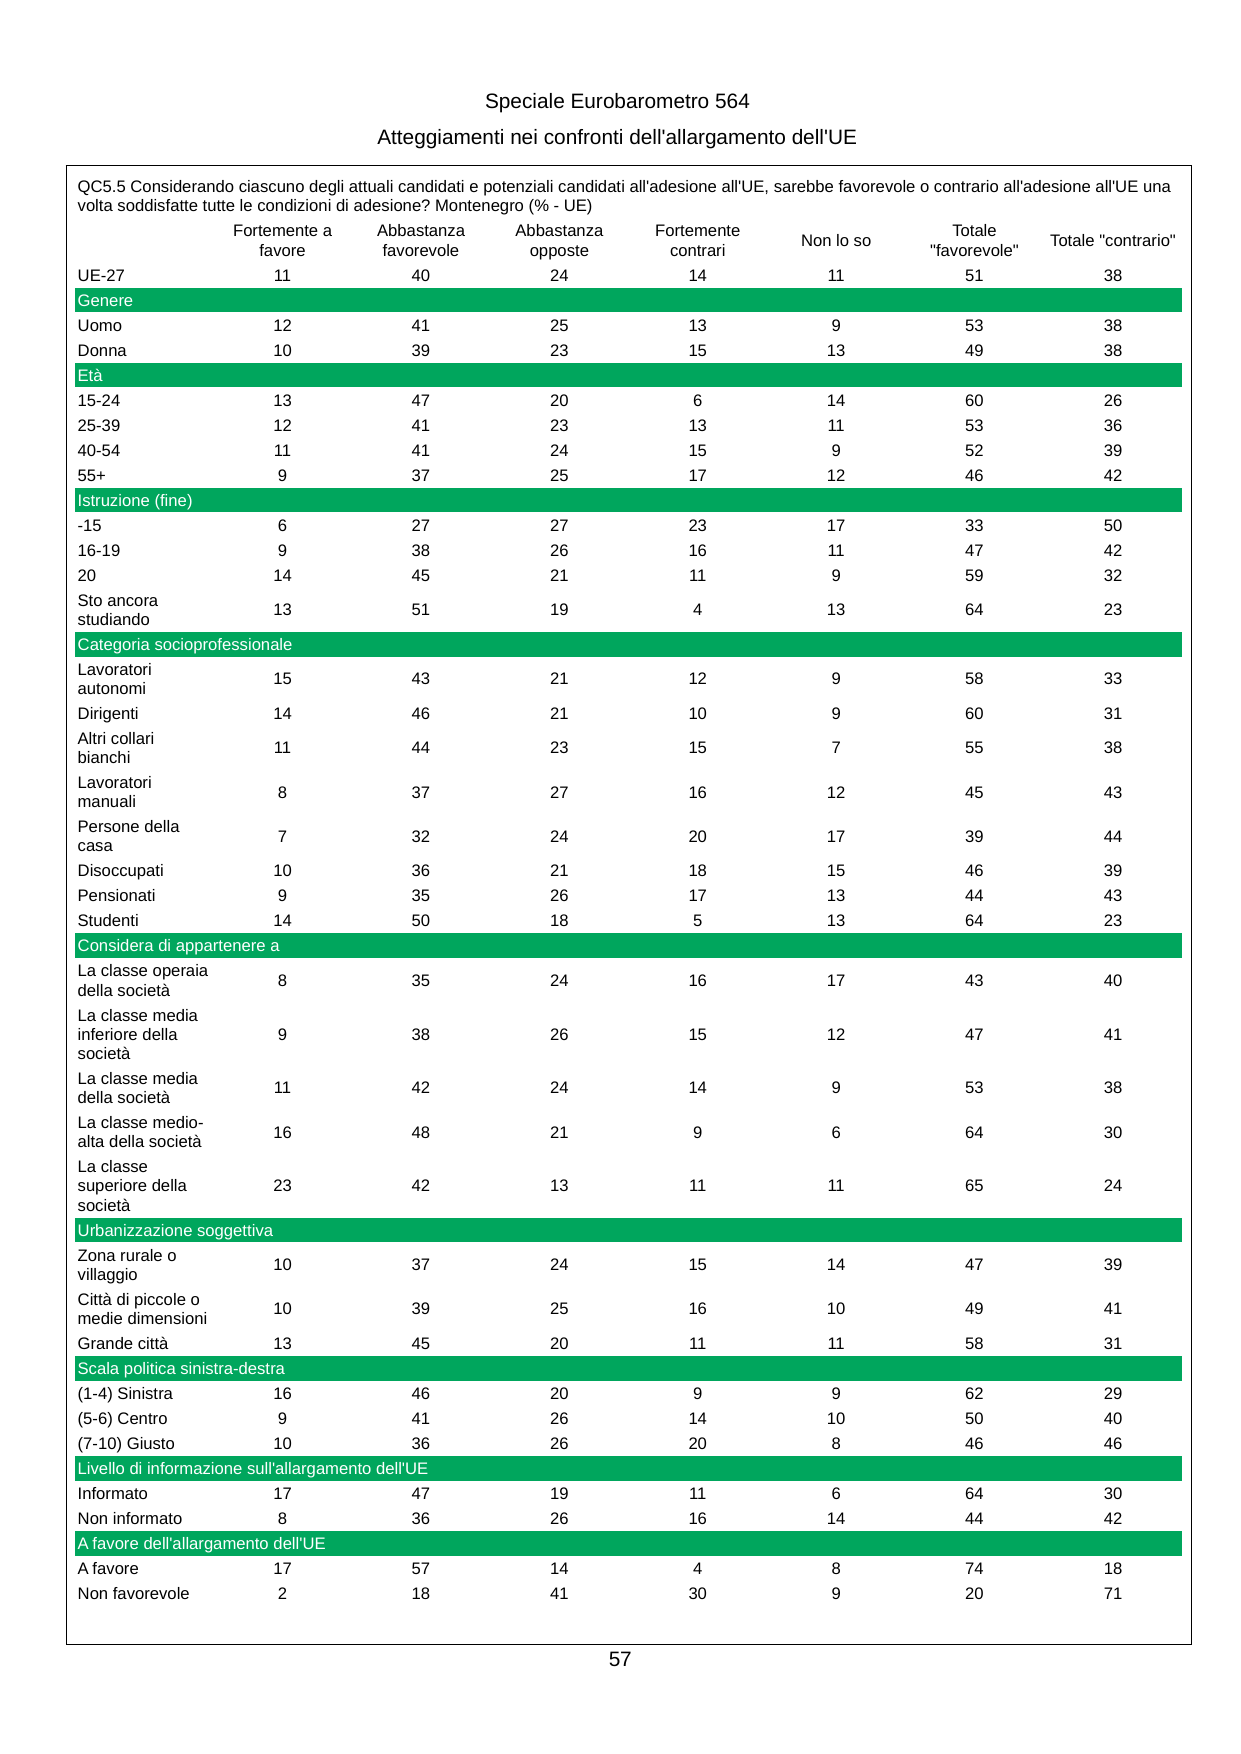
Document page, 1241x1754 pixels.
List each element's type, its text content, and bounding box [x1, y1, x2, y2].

table_cell 8 [213, 1506, 352, 1531]
table_cell 5 [628, 908, 767, 933]
table_cell 45 [905, 770, 1043, 814]
table_cell 24 [490, 958, 628, 1002]
table_cell 14 [628, 1406, 767, 1431]
table_cell La classe operaia della società [75, 958, 213, 1002]
table_cell 24 [490, 438, 628, 462]
table_cell La classe media inferiore della società [75, 1003, 213, 1066]
table_cell 10 [213, 338, 352, 362]
table_cell 51 [352, 588, 490, 632]
table_cell 18 [1044, 1556, 1182, 1581]
table_cell 38 [1044, 263, 1182, 287]
table_cell Totale "favorevole" [905, 218, 1043, 262]
table_cell 18 [628, 858, 767, 883]
table_cell 38 [352, 538, 490, 562]
table_cell 13 [490, 1154, 628, 1217]
table_cell 47 [905, 1003, 1043, 1066]
table_cell 9 [213, 883, 352, 908]
table_cell 10 [628, 701, 767, 726]
table_cell 15 [767, 858, 905, 883]
table_cell 2 [213, 1581, 352, 1606]
table_cell 24 [490, 814, 628, 858]
table_cell Abbastanza opposte [490, 218, 628, 262]
table_cell 20 [75, 563, 213, 587]
table_cell 64 [905, 588, 1043, 632]
table_cell 19 [490, 1481, 628, 1506]
table_cell 43 [1044, 770, 1182, 814]
table_cell Informato [75, 1481, 213, 1506]
table_cell 11 [767, 1154, 905, 1217]
table_cell 17 [767, 958, 905, 1002]
table_cell 50 [905, 1406, 1043, 1431]
table_cell 15 [628, 438, 767, 462]
table_cell 18 [352, 1581, 490, 1606]
table_cell 47 [352, 1481, 490, 1506]
table_cell 9 [767, 563, 905, 587]
table_cell 17 [213, 1481, 352, 1506]
table_cell Studenti [75, 908, 213, 933]
table_cell 16 [628, 1506, 767, 1531]
table_cell 55 [905, 726, 1043, 770]
table_header QC5.5 Considerando ciascuno degli attuali candidati e potenziali candidati all'adesione all'UE, sarebbe favorevole o contrario all'adesione all'UE una volta soddisfatte tutte le condizioni di adesione? Montenegro (% - UE) [75, 174, 1182, 218]
table_cell 40 [352, 263, 490, 287]
table_cell 26 [490, 1003, 628, 1066]
table_cell 10 [213, 1287, 352, 1331]
table_cell 30 [1044, 1110, 1182, 1154]
table_cell A favore [75, 1556, 213, 1581]
table_cell 11 [628, 1481, 767, 1506]
table_cell 26 [490, 1431, 628, 1456]
table_cell 6 [628, 388, 767, 412]
table_cell 11 [213, 1066, 352, 1110]
table_cell 10 [213, 858, 352, 883]
table_cell 4 [628, 588, 767, 632]
table_cell Pensionati [75, 883, 213, 908]
table_cell 58 [905, 1331, 1043, 1356]
table_cell 12 [767, 1003, 905, 1066]
table_cell 50 [1044, 513, 1182, 537]
table_cell 12 [767, 463, 905, 487]
table_cell 14 [628, 1066, 767, 1110]
table_cell 16 [628, 538, 767, 562]
table_cell 17 [628, 883, 767, 908]
table_cell 55+ [75, 463, 213, 487]
table_cell 40-54 [75, 438, 213, 462]
table_cell 41 [352, 413, 490, 437]
table_cell 44 [905, 883, 1043, 908]
table_cell 9 [213, 1406, 352, 1431]
table_cell 24 [490, 1066, 628, 1110]
table_cell 32 [352, 814, 490, 858]
table_cell 37 [352, 463, 490, 487]
table_cell 16 [213, 1381, 352, 1406]
table_cell 51 [905, 263, 1043, 287]
table_cell 23 [490, 413, 628, 437]
table_cell 20 [628, 1431, 767, 1456]
table_cell 11 [628, 1331, 767, 1356]
table_cell Sto ancora studiando [75, 588, 213, 632]
table_cell 35 [352, 958, 490, 1002]
table_cell 20 [905, 1581, 1043, 1606]
table_cell 8 [213, 770, 352, 814]
table_cell 36 [352, 1506, 490, 1531]
table_cell 8 [213, 958, 352, 1002]
table_cell 42 [352, 1066, 490, 1110]
table_cell 20 [490, 388, 628, 412]
table_cell 71 [1044, 1581, 1182, 1606]
table_cell 46 [905, 1431, 1043, 1456]
table_cell Zona rurale o villaggio [75, 1243, 213, 1287]
table_cell 14 [628, 263, 767, 287]
table_cell 9 [767, 1381, 905, 1406]
table_cell 65 [905, 1154, 1043, 1217]
table_cell 58 [905, 657, 1043, 701]
table_cell 64 [905, 1110, 1043, 1154]
table_cell 11 [767, 413, 905, 437]
table_cell 25 [490, 313, 628, 337]
table_cell 8 [767, 1431, 905, 1456]
table_cell 36 [1044, 413, 1182, 437]
table_cell 19 [490, 588, 628, 632]
table_cell 39 [1044, 438, 1182, 462]
table_cell 9 [767, 313, 905, 337]
table_cell 16 [213, 1110, 352, 1154]
table_cell 14 [490, 1556, 628, 1581]
table_cell 13 [213, 588, 352, 632]
table_cell 43 [1044, 883, 1182, 908]
table_cell 21 [490, 1110, 628, 1154]
table_cell 25-39 [75, 413, 213, 437]
table_cell Donna [75, 338, 213, 362]
table_cell 27 [490, 770, 628, 814]
table_cell 64 [905, 1481, 1043, 1506]
table_cell 52 [905, 438, 1043, 462]
table_cell 42 [1044, 538, 1182, 562]
table_cell 9 [213, 463, 352, 487]
table_cell 40 [1044, 1406, 1182, 1431]
table_cell La classe medio-alta della società [75, 1110, 213, 1154]
table_cell Disoccupati [75, 858, 213, 883]
table_cell 42 [1044, 463, 1182, 487]
table_cell Fortemente contrari [628, 218, 767, 262]
table_cell 10 [767, 1287, 905, 1331]
table_cell 13 [628, 413, 767, 437]
table_cell 9 [767, 438, 905, 462]
table_cell 46 [1044, 1431, 1182, 1456]
table_cell 53 [905, 413, 1043, 437]
table_cell 44 [905, 1506, 1043, 1531]
table_cell 17 [213, 1556, 352, 1581]
table_cell La classe media della società [75, 1066, 213, 1110]
table_cell 33 [1044, 657, 1182, 701]
table_cell [75, 218, 213, 262]
table_cell 38 [1044, 1066, 1182, 1110]
table_cell A favore dell'allargamento dell'UE [75, 1531, 1182, 1556]
table_cell 21 [490, 858, 628, 883]
table_cell 16 [628, 770, 767, 814]
table_cell 10 [213, 1243, 352, 1287]
table_cell 15 [628, 1243, 767, 1287]
table_cell 12 [213, 413, 352, 437]
table_cell 9 [767, 1581, 905, 1606]
table_cell 57 [352, 1556, 490, 1581]
table_cell 41 [352, 313, 490, 337]
table_cell 23 [628, 513, 767, 537]
table_cell 13 [767, 338, 905, 362]
table_cell 14 [213, 908, 352, 933]
table_cell 14 [767, 1243, 905, 1287]
table_cell 33 [905, 513, 1043, 537]
table_cell Grande città [75, 1331, 213, 1356]
table_cell 62 [905, 1381, 1043, 1406]
table_cell (1-4) Sinistra [75, 1381, 213, 1406]
table_cell 26 [1044, 388, 1182, 412]
table_cell 41 [352, 438, 490, 462]
table_cell 44 [1044, 814, 1182, 858]
table_cell Non favorevole [75, 1581, 213, 1606]
table_cell Altri collari bianchi [75, 726, 213, 770]
table_cell 12 [767, 770, 905, 814]
table_cell 48 [352, 1110, 490, 1154]
table_cell 40 [1044, 958, 1182, 1002]
table_cell 43 [352, 657, 490, 701]
table_cell 10 [213, 1431, 352, 1456]
table_cell 27 [490, 513, 628, 537]
table_cell Non informato [75, 1506, 213, 1531]
table_cell 29 [1044, 1381, 1182, 1406]
table_cell 14 [767, 1506, 905, 1531]
table_cell 17 [628, 463, 767, 487]
table_cell Genere [75, 288, 1182, 312]
table_cell 13 [767, 908, 905, 933]
table_cell 13 [213, 388, 352, 412]
table_cell Lavoratori autonomi [75, 657, 213, 701]
table_cell La classe superiore della società [75, 1154, 213, 1217]
table_cell 30 [628, 1581, 767, 1606]
table_cell 41 [352, 1406, 490, 1431]
table_cell Scala politica sinistra-destra [75, 1356, 1182, 1381]
table_cell Fortemente a favore [213, 218, 352, 262]
table_cell Istruzione (fine) [75, 488, 1182, 512]
table_cell 26 [490, 1406, 628, 1431]
table_cell 10 [767, 1406, 905, 1431]
table_cell 15 [628, 338, 767, 362]
table_cell 38 [1044, 338, 1182, 362]
table_cell 21 [490, 701, 628, 726]
table_cell 26 [490, 1506, 628, 1531]
table_cell 53 [905, 1066, 1043, 1110]
table_cell (7-10) Giusto [75, 1431, 213, 1456]
table_cell 36 [352, 858, 490, 883]
table_cell 31 [1044, 701, 1182, 726]
table_cell 9 [767, 1066, 905, 1110]
table_cell Totale "contrario" [1044, 218, 1182, 262]
table_cell 9 [213, 538, 352, 562]
table_cell 14 [213, 701, 352, 726]
table_cell 15 [628, 1003, 767, 1066]
table_cell 50 [352, 908, 490, 933]
table_cell Considera di appartenere a [75, 933, 1182, 958]
table_cell Uomo [75, 313, 213, 337]
table_cell 45 [352, 563, 490, 587]
table_cell 7 [767, 726, 905, 770]
table_cell 9 [213, 1003, 352, 1066]
table_cell Categoria socioprofessionale [75, 632, 1182, 657]
table_cell 11 [213, 726, 352, 770]
table_cell 14 [767, 388, 905, 412]
table_cell Dirigenti [75, 701, 213, 726]
table_cell (5-6) Centro [75, 1406, 213, 1431]
table_cell 4 [628, 1556, 767, 1581]
table_cell 41 [1044, 1003, 1182, 1066]
table_cell 14 [213, 563, 352, 587]
table_cell 39 [905, 814, 1043, 858]
table_cell Livello di informazione sull'allargamento dell'UE [75, 1456, 1182, 1481]
table_cell 15 [628, 726, 767, 770]
table_cell Persone della casa [75, 814, 213, 858]
table_cell 74 [905, 1556, 1043, 1581]
table_cell 20 [490, 1381, 628, 1406]
table_cell 11 [628, 1154, 767, 1217]
table_cell 23 [1044, 588, 1182, 632]
table_cell 26 [490, 538, 628, 562]
table_cell 39 [1044, 1243, 1182, 1287]
table_cell 12 [628, 657, 767, 701]
table_cell 39 [1044, 858, 1182, 883]
table_cell 11 [767, 263, 905, 287]
table_cell 47 [352, 388, 490, 412]
table_cell 35 [352, 883, 490, 908]
table_cell 11 [767, 1331, 905, 1356]
table_cell 6 [767, 1110, 905, 1154]
table_cell Urbanizzazione soggettiva [75, 1218, 1182, 1242]
table_cell 13 [213, 1331, 352, 1356]
table_cell 23 [490, 726, 628, 770]
table_cell 37 [352, 770, 490, 814]
table_cell 17 [767, 513, 905, 537]
table_cell 7 [213, 814, 352, 858]
table_cell 6 [767, 1481, 905, 1506]
table_cell 9 [628, 1381, 767, 1406]
table_cell Abbastanza favorevole [352, 218, 490, 262]
table_cell 8 [767, 1556, 905, 1581]
table_cell 64 [905, 908, 1043, 933]
table_cell 6 [213, 513, 352, 537]
table_cell 42 [352, 1154, 490, 1217]
table_cell 47 [905, 1243, 1043, 1287]
table_cell 59 [905, 563, 1043, 587]
table_cell 41 [490, 1581, 628, 1606]
table_cell 38 [1044, 726, 1182, 770]
table_cell 39 [352, 1287, 490, 1331]
table_cell 42 [1044, 1506, 1182, 1531]
table_cell 9 [767, 701, 905, 726]
table_cell 36 [352, 1431, 490, 1456]
table_cell 9 [767, 657, 905, 701]
table_cell 13 [767, 588, 905, 632]
table_cell 21 [490, 563, 628, 587]
table_cell 39 [352, 338, 490, 362]
table_cell 37 [352, 1243, 490, 1287]
table_cell 46 [352, 701, 490, 726]
table_cell 16 [628, 958, 767, 1002]
table_cell 31 [1044, 1331, 1182, 1356]
table_cell 20 [490, 1331, 628, 1356]
table_cell 16-19 [75, 538, 213, 562]
table_cell 11 [767, 538, 905, 562]
table_cell 43 [905, 958, 1043, 1002]
table_cell 46 [905, 858, 1043, 883]
table_cell 13 [628, 313, 767, 337]
table_cell 30 [1044, 1481, 1182, 1506]
table_cell 15 [213, 657, 352, 701]
table_cell 11 [213, 438, 352, 462]
table_cell 41 [1044, 1287, 1182, 1331]
table_cell 25 [490, 463, 628, 487]
table_cell 60 [905, 388, 1043, 412]
table_cell 20 [628, 814, 767, 858]
table_cell 24 [490, 1243, 628, 1287]
table_cell 12 [213, 313, 352, 337]
table_cell 26 [490, 883, 628, 908]
table_cell Città di piccole o medie dimensioni [75, 1287, 213, 1331]
table_cell 32 [1044, 563, 1182, 587]
table_cell 45 [352, 1331, 490, 1356]
table_cell Età [75, 363, 1182, 387]
table_cell 38 [352, 1003, 490, 1066]
table_cell 17 [767, 814, 905, 858]
table_cell UE-27 [75, 263, 213, 287]
table_cell 44 [352, 726, 490, 770]
table_cell 49 [905, 338, 1043, 362]
table_cell -15 [75, 513, 213, 537]
table_cell 11 [213, 263, 352, 287]
table_cell 18 [490, 908, 628, 933]
table_cell 23 [213, 1154, 352, 1217]
table_cell 60 [905, 701, 1043, 726]
table_cell Non lo so [767, 218, 905, 262]
table_cell 27 [352, 513, 490, 537]
table_cell 23 [1044, 908, 1182, 933]
table_cell 46 [352, 1381, 490, 1406]
table_cell 9 [628, 1110, 767, 1154]
table_cell 25 [490, 1287, 628, 1331]
table_cell 23 [490, 338, 628, 362]
table_cell 24 [490, 263, 628, 287]
table_cell 49 [905, 1287, 1043, 1331]
table_cell 38 [1044, 313, 1182, 337]
table_cell 13 [767, 883, 905, 908]
table_cell 47 [905, 538, 1043, 562]
table_cell 53 [905, 313, 1043, 337]
table_cell Lavoratori manuali [75, 770, 213, 814]
table_cell 24 [1044, 1154, 1182, 1217]
table_cell 21 [490, 657, 628, 701]
table_cell 11 [628, 563, 767, 587]
table_cell 46 [905, 463, 1043, 487]
table_cell 16 [628, 1287, 767, 1331]
table_cell 15-24 [75, 388, 213, 412]
